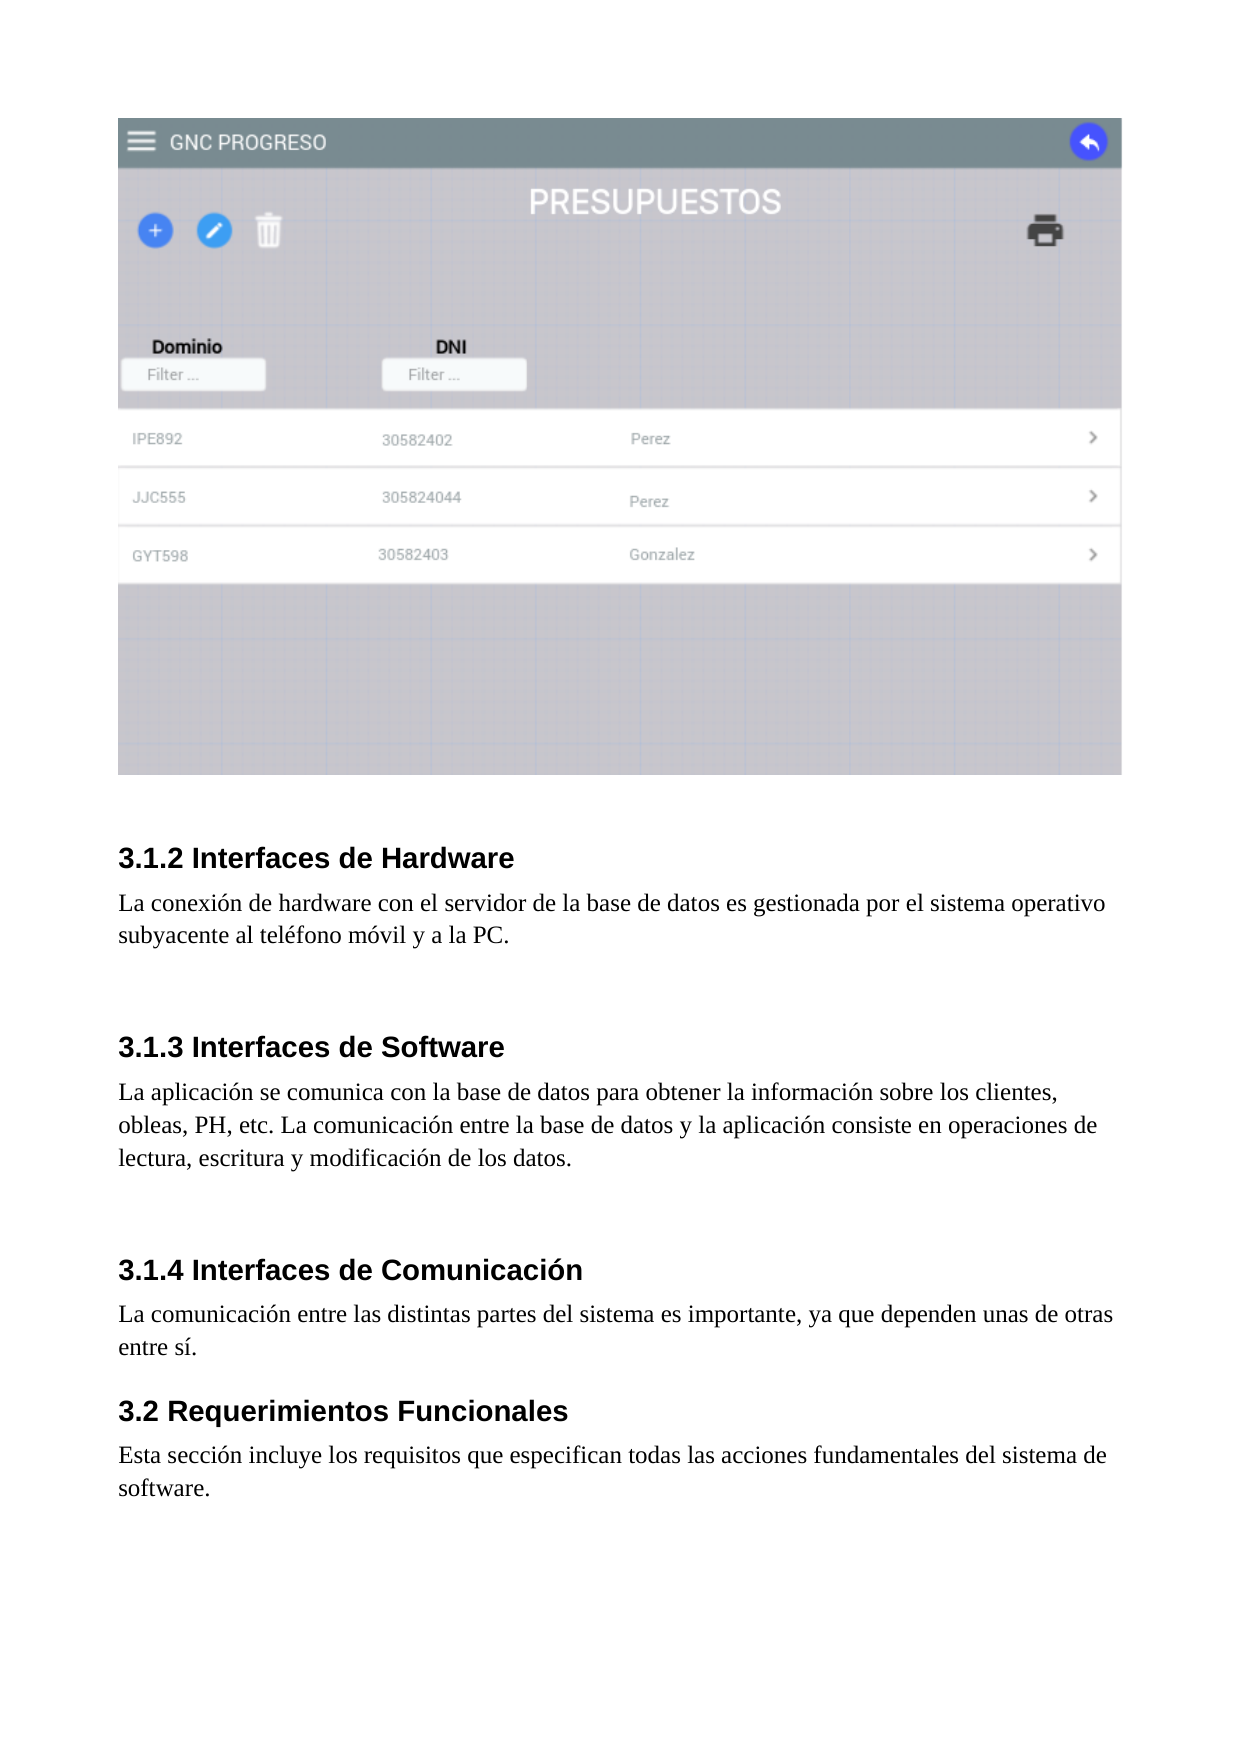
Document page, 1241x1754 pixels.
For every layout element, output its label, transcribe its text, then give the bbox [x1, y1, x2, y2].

subtitle 3.1.3 Interfaces de Software [118, 1030, 1122, 1064]
text La aplicación se comunica con la base de datos para obtener la información sobre los clientes, obleas, PH, etc. La comunicación entre la base de datos y la aplicación consiste en operaciones de lectura, escritura y modificación de los datos. [118, 1077, 1122, 1171]
subtitle 3.1.4 Interfaces de Comunicación [118, 1252, 1122, 1286]
subtitle 3.1.2 Interfaces de Hardware [118, 841, 1122, 875]
text La comunicación entre las distintas partes del sistema es importante, ya que dependen unas de otras entre sí. [118, 1299, 1122, 1361]
text La conexión de hardware con el servidor de la base de datos es gestionada por el sistema operativo subyacente al teléfono móvil y a la PC. [118, 888, 1122, 949]
subtitle 3.2 Requerimientos Funcionales [118, 1394, 1122, 1428]
text Esta sección incluye los requisitos que especifican todas las acciones fundamentales del sistema de software. [118, 1440, 1122, 1502]
picture [118, 118, 1123, 775]
